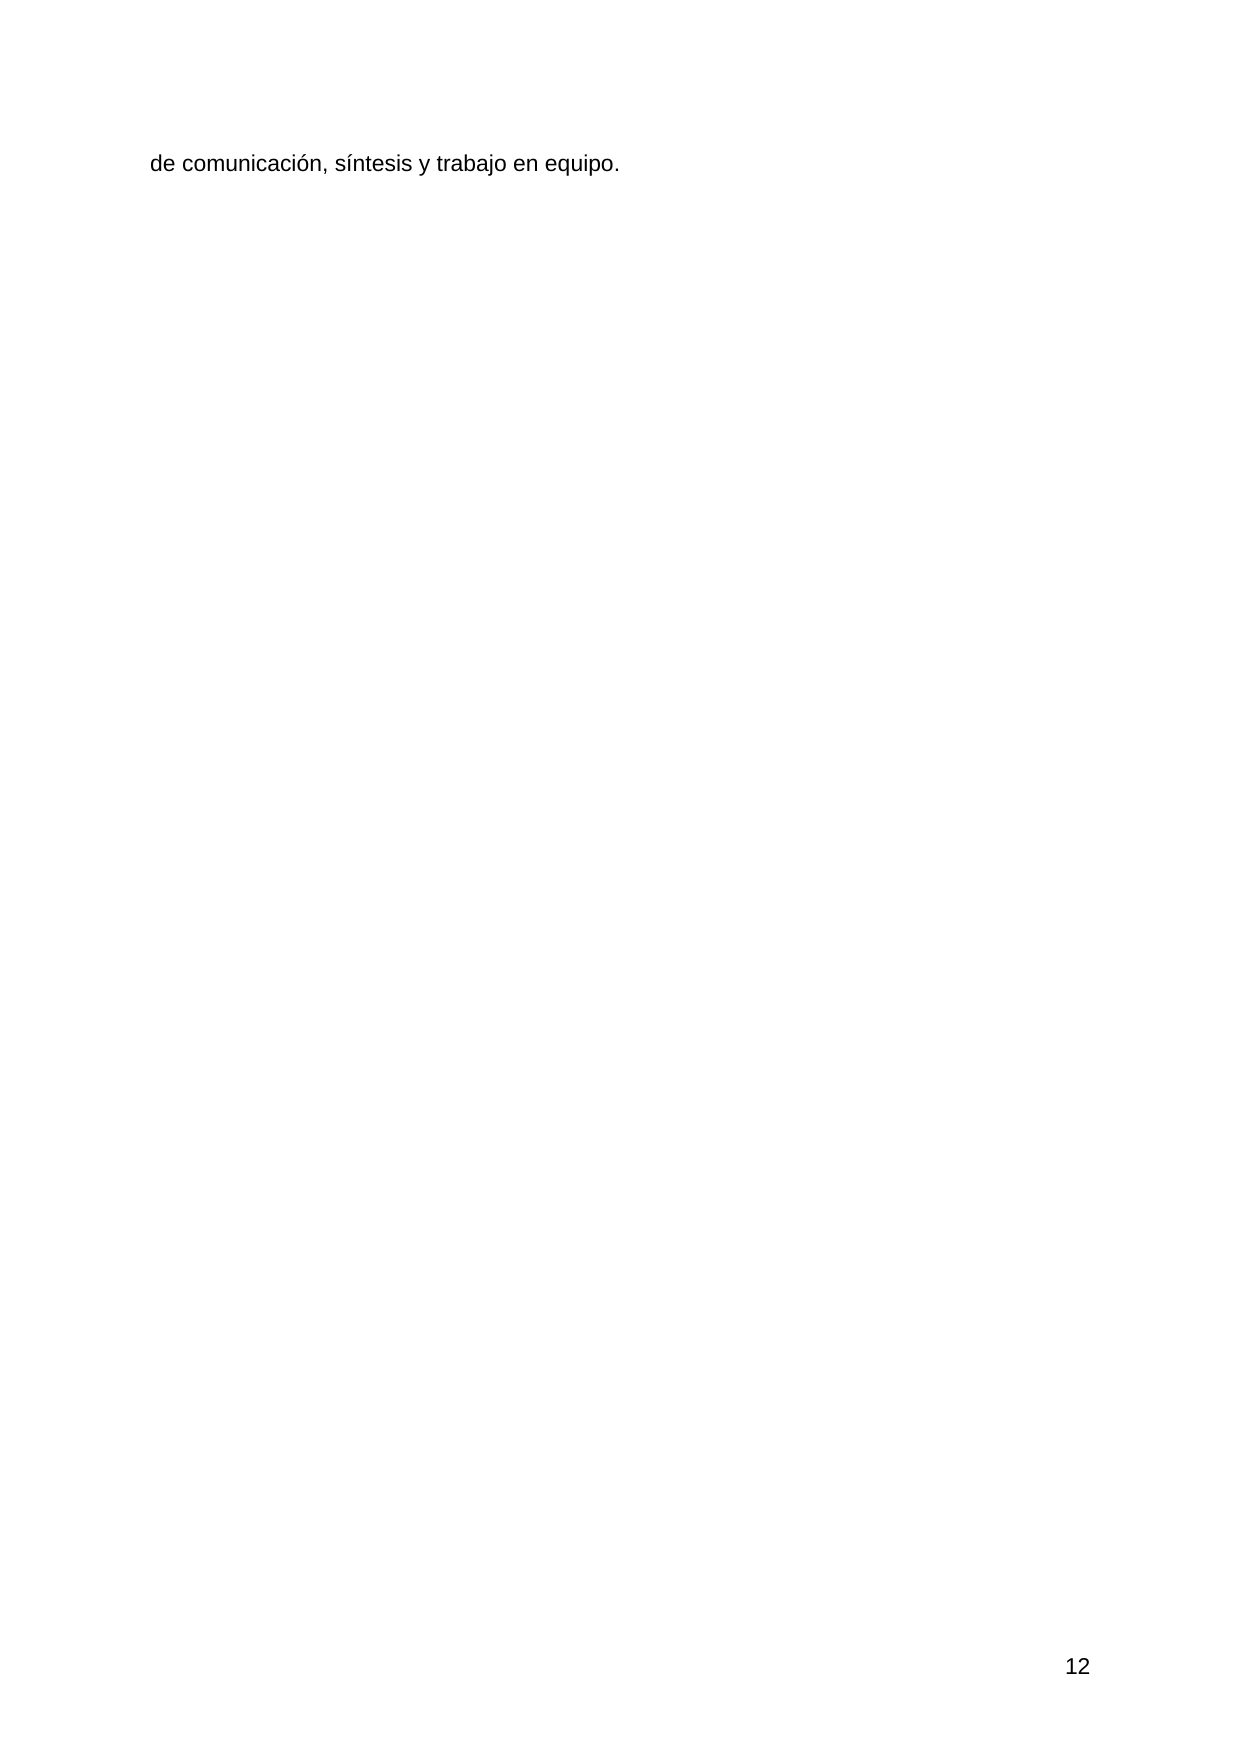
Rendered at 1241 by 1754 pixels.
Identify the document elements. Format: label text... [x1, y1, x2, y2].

text de comunicación, síntesis y trabajo en equipo. [150, 150, 1090, 176]
